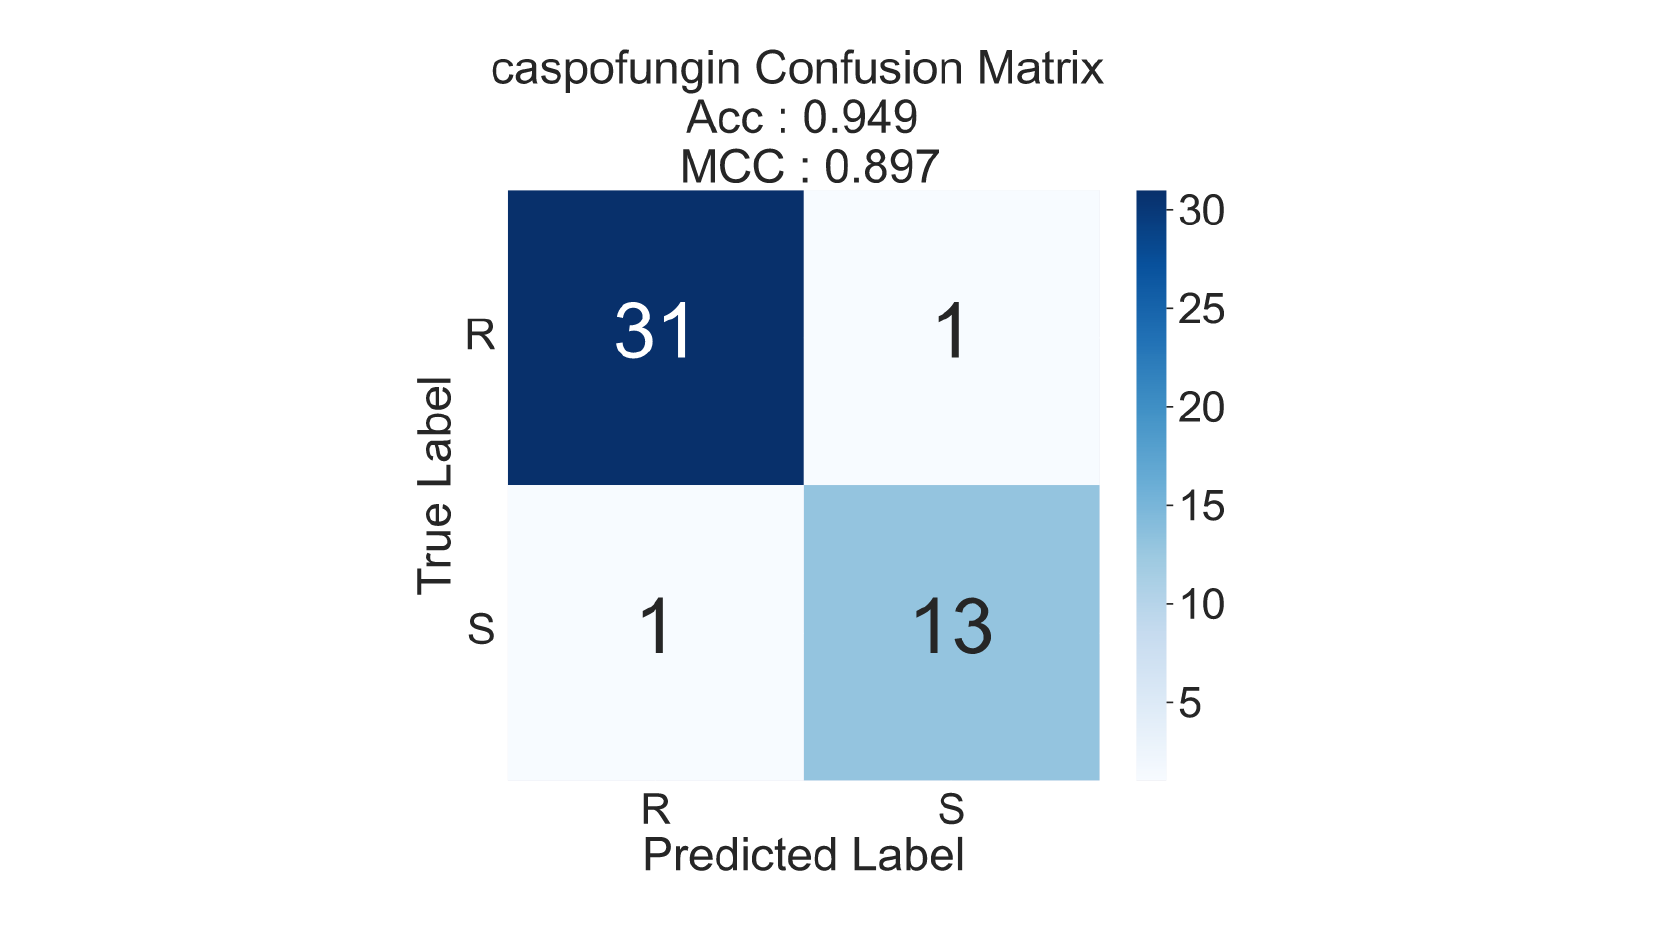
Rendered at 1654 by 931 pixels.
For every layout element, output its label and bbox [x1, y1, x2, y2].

picture [366, 0, 1297, 929]
